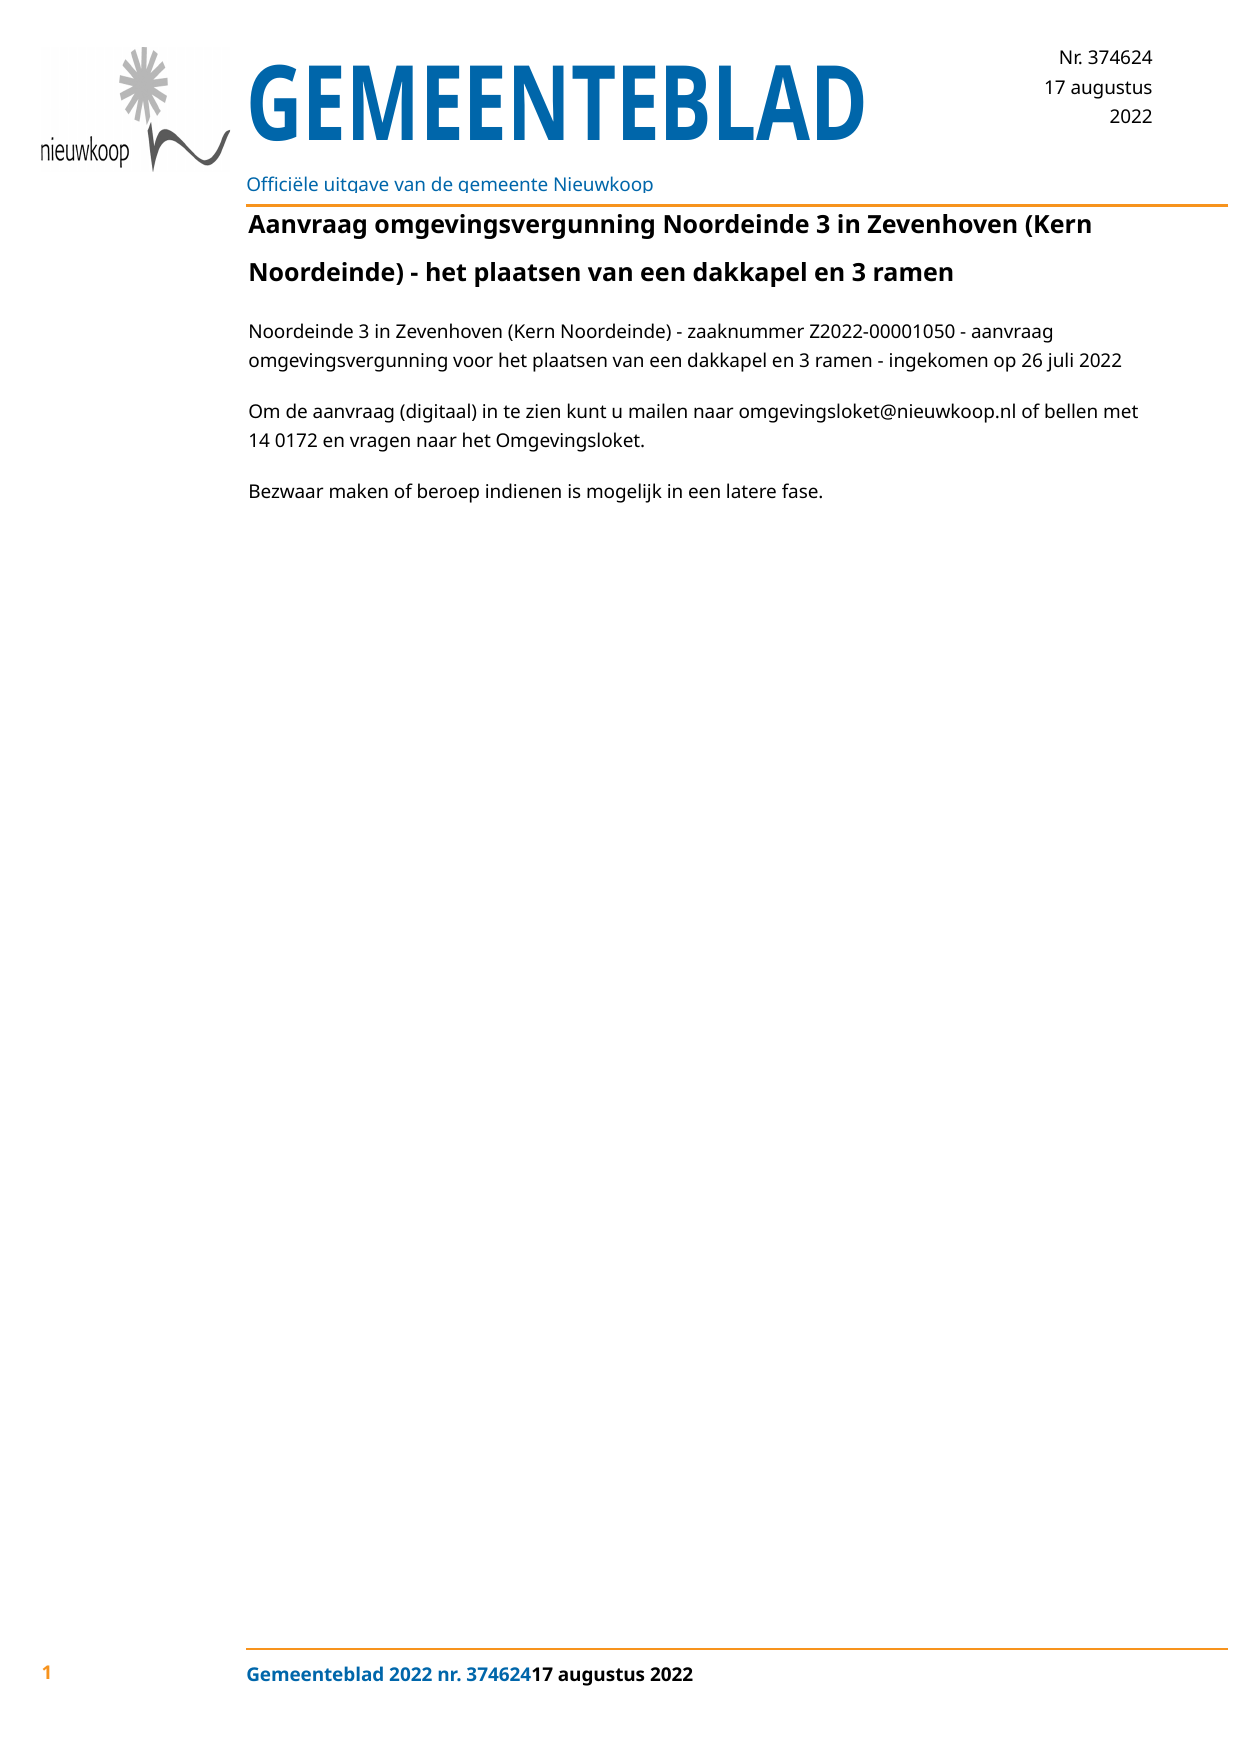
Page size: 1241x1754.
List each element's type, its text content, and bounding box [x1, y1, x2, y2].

text Bezwaar maken of beroep indienen is mogelijk in een latere fase. [248, 478, 1152, 504]
text Noordeinde 3 in Zevenhoven (Kern Noordeinde) - zaaknummer Z2022-00001050 - aanvraag omgevingsvergunning voor het plaatsen van een dakkapel en 3 ramen - ingekomen op 26 juli 2022 [248, 318, 1152, 373]
picture [41, 47, 231, 172]
text Om de aanvraag (digitaal) in te zien kunt u mailen naar omgevingsloket@nieuwkoop.nl of bellen met 14 0172 en vragen naar het Omgevingsloket. [248, 398, 1152, 453]
text Aanvraag omgevingsvergunning Noordeinde 3 in Zevenhoven (Kern Noordeinde) - het plaatsen van een dakkapel en 3 ramen [248, 207, 1152, 288]
